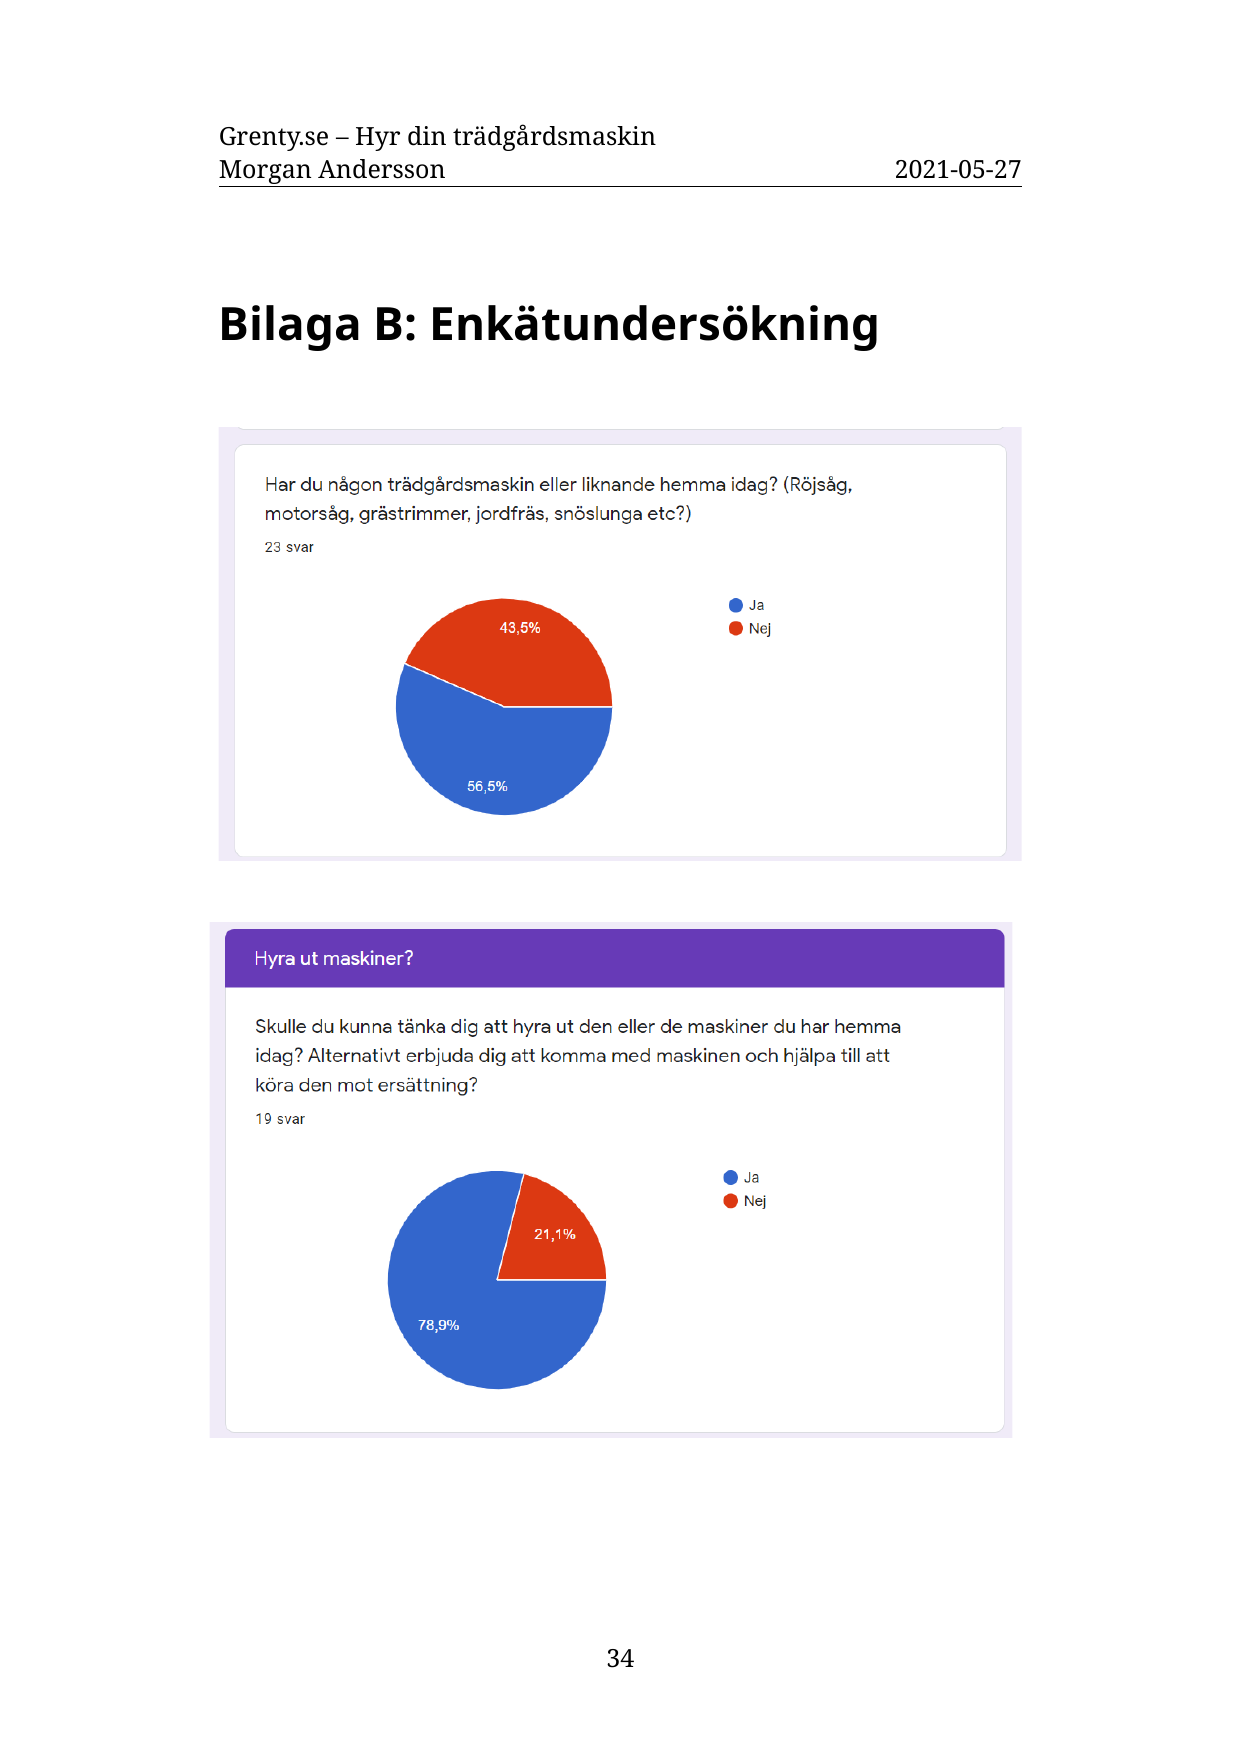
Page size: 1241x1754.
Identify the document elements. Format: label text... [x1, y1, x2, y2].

picture [209, 922, 1013, 1438]
subtitle Bilaga B: Enkätundersökning [218, 291, 1022, 353]
picture [218, 427, 1022, 861]
